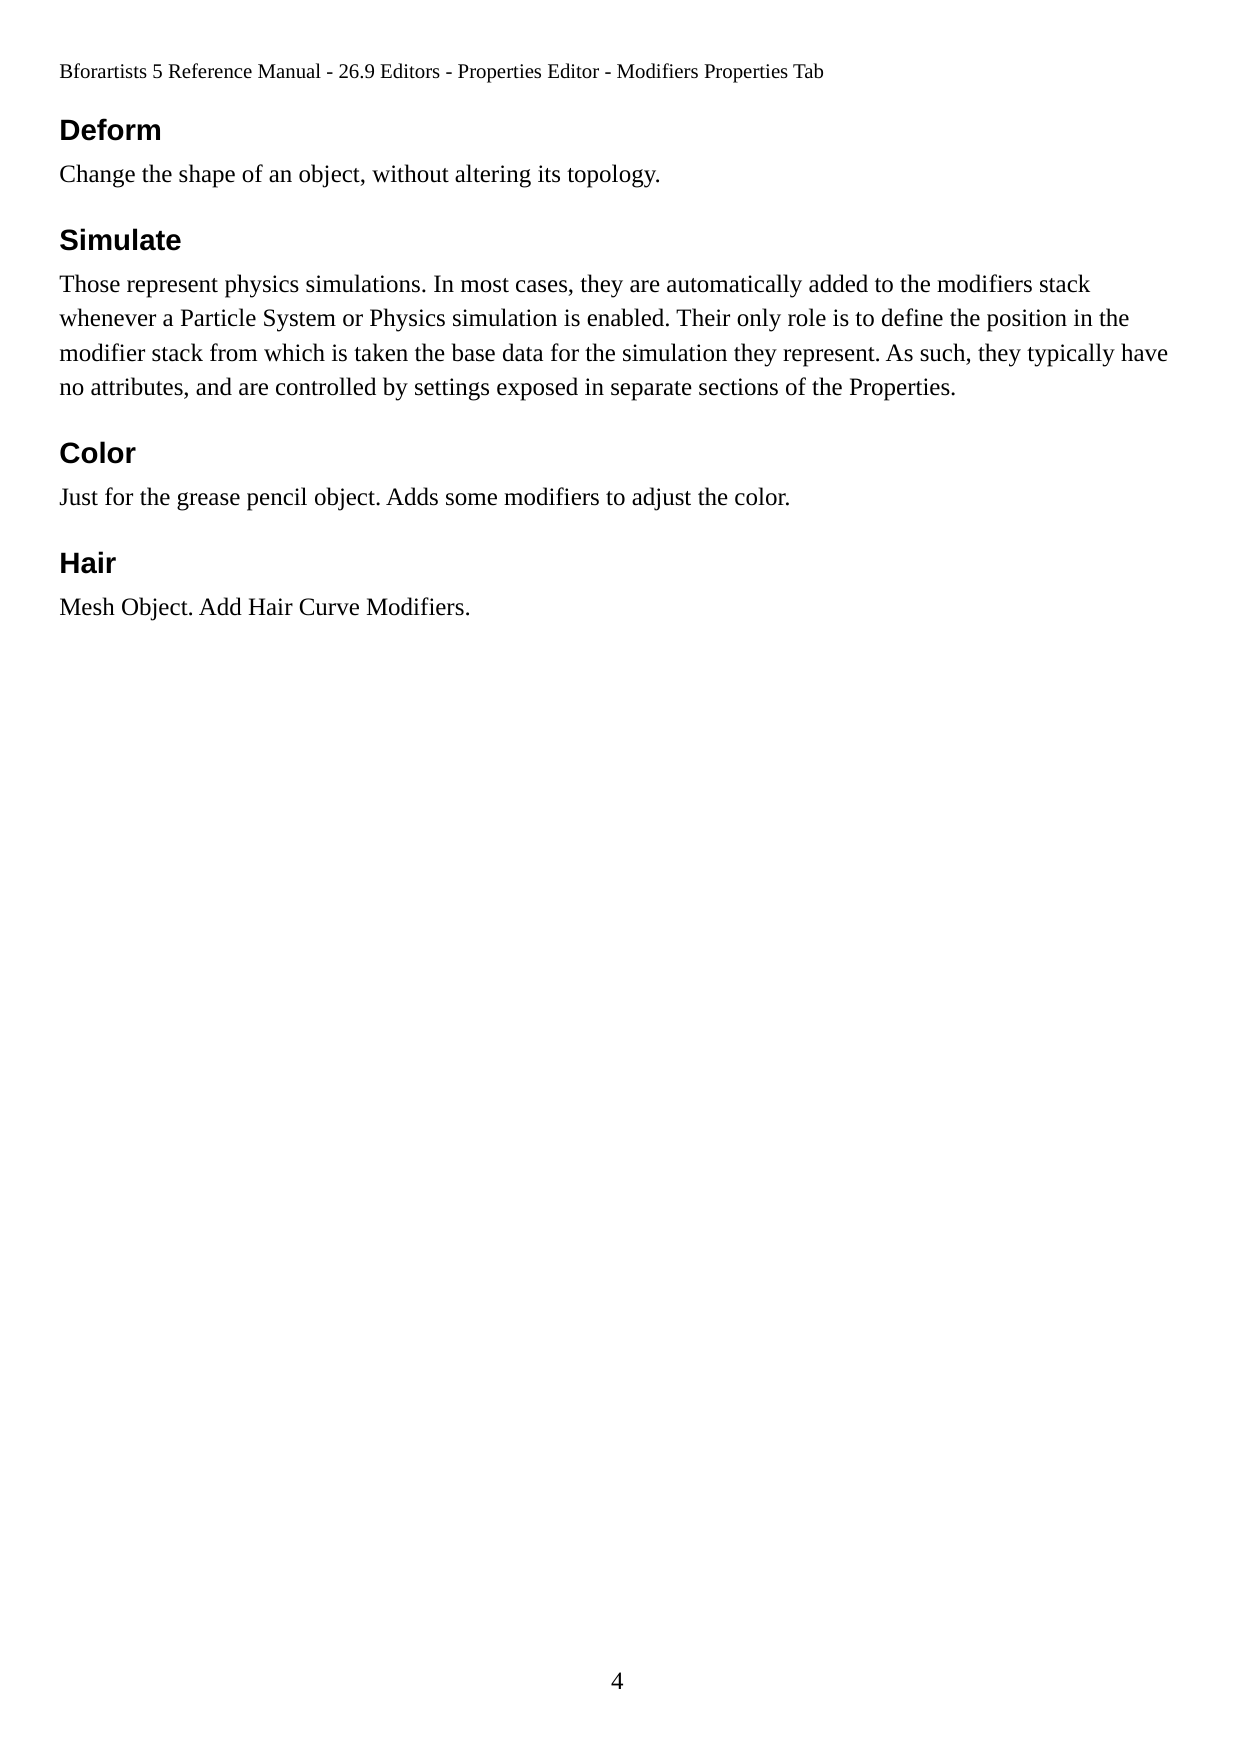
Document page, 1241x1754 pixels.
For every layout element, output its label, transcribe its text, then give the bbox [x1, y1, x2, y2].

text Just for the grease pencil object. Adds some modifiers to adjust the color. [59, 482, 1181, 511]
text Those represent physics simulations. In most cases, they are automatically added to the modifiers stack whenever a Particle System or Physics simulation is enabled. Their only role is to define the position in the modifier stack from which is taken the base data for the simulation they represent. As such, they typically have no attributes, and are controlled by settings exposed in separate sections of the Properties. [59, 269, 1181, 401]
text Change the shape of an object, without altering its topology. [59, 159, 1181, 188]
text Mesh Object. Add Hair Curve Modifiers. [59, 592, 1181, 621]
subtitle Simulate [59, 222, 1181, 256]
subtitle Hair [59, 546, 1181, 579]
subtitle Deform [59, 113, 1181, 146]
subtitle Color [59, 436, 1181, 469]
